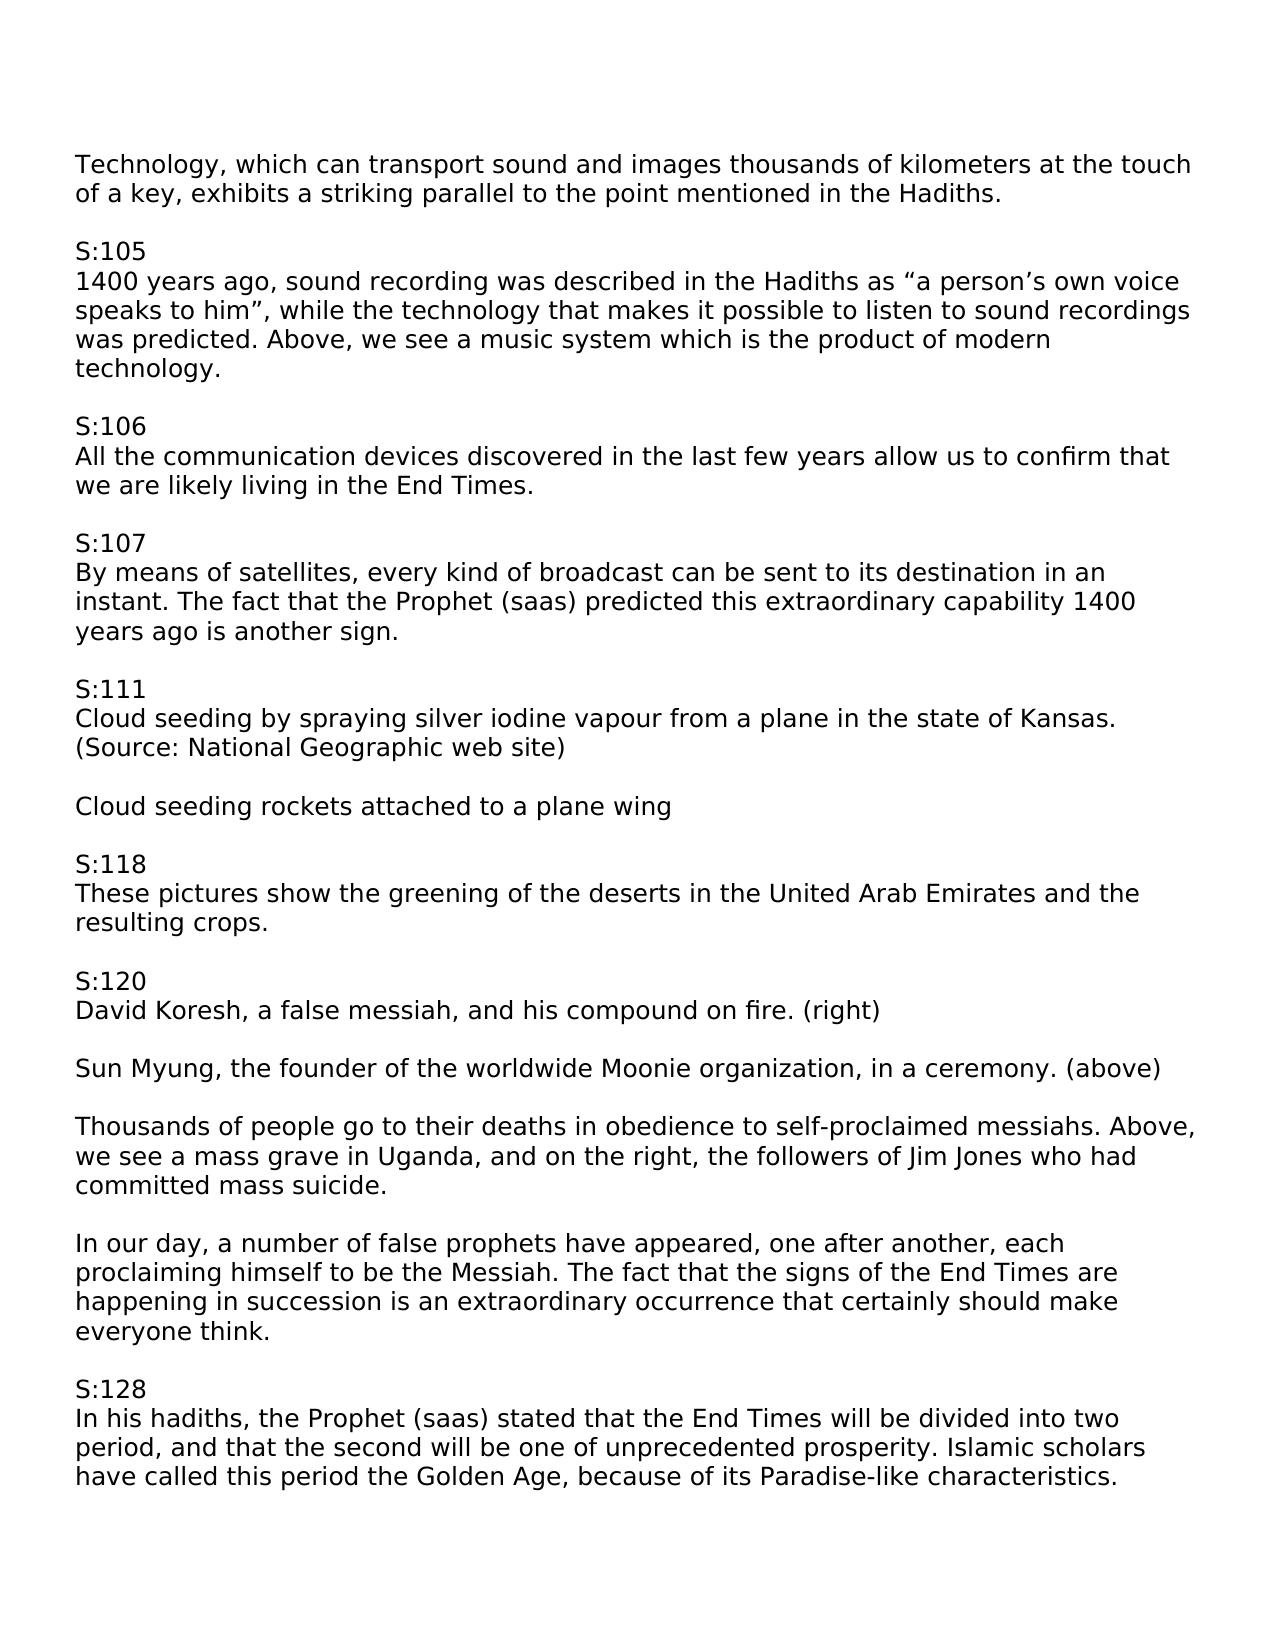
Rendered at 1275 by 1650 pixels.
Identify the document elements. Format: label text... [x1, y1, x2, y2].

text S:106 [75, 412, 1200, 442]
text S:107 [75, 529, 1200, 558]
text By means of satellites, every kind of broadcast can be sent to its destination in an instant. The fact that the Prophet (saas) predicted this extraordinary capability 1400 years ago is another sign. [75, 558, 1200, 646]
text David Koresh, a false messiah, and his compound on fire. (right) [75, 996, 1200, 1025]
text In his hadiths, the Prophet (saas) stated that the End Times will be divided into two period, and that the second will be one of unprecedented prosperity. Islamic scholars have called this period the Golden Age, because of its Paradise-like characteristics. [75, 1404, 1200, 1492]
text These pictures show the greening of the deserts in the United Arab Emirates and the resulting crops. [75, 879, 1200, 937]
text Thousands of people go to their deaths in obedience to self-proclaimed messiahs. Above, we see a mass grave in Uganda, and on the right, the followers of Jim Jones who had committed mass suicide. [75, 1112, 1200, 1200]
text In our day, a number of false prophets have appeared, one after another, each proclaiming himself to be the Messiah. The fact that the signs of the End Times are happening in succession is an extraordinary occurrence that certainly should make everyone think. [75, 1229, 1200, 1346]
text S:128 [75, 1375, 1200, 1404]
text Sun Myung, the founder of the worldwide Moonie organization, in a ceremony. (above) [75, 1054, 1200, 1083]
text Cloud seeding rockets attached to a plane wing [75, 792, 1200, 821]
text S:120 [75, 967, 1200, 996]
text Technology, which can transport sound and images thousands of kilometers at the touch of a key, exhibits a striking parallel to the point mentioned in the Hadiths. [75, 150, 1200, 208]
text 1400 years ago, sound recording was described in the Hadiths as “a person’s own voice speaks to him”, while the technology that makes it possible to listen to sound recordings was predicted. Above, we see a music system which is the product of modern technology. [75, 267, 1200, 383]
text S:105 [75, 237, 1200, 267]
text S:111 [75, 675, 1200, 704]
text S:118 [75, 850, 1200, 879]
text All the communication devices discovered in the last few years allow us to confirm that we are likely living in the End Times. [75, 442, 1200, 500]
text Cloud seeding by spraying silver iodine vapour from a plane in the state of Kansas. (Source: National Geographic web site) [75, 704, 1200, 762]
